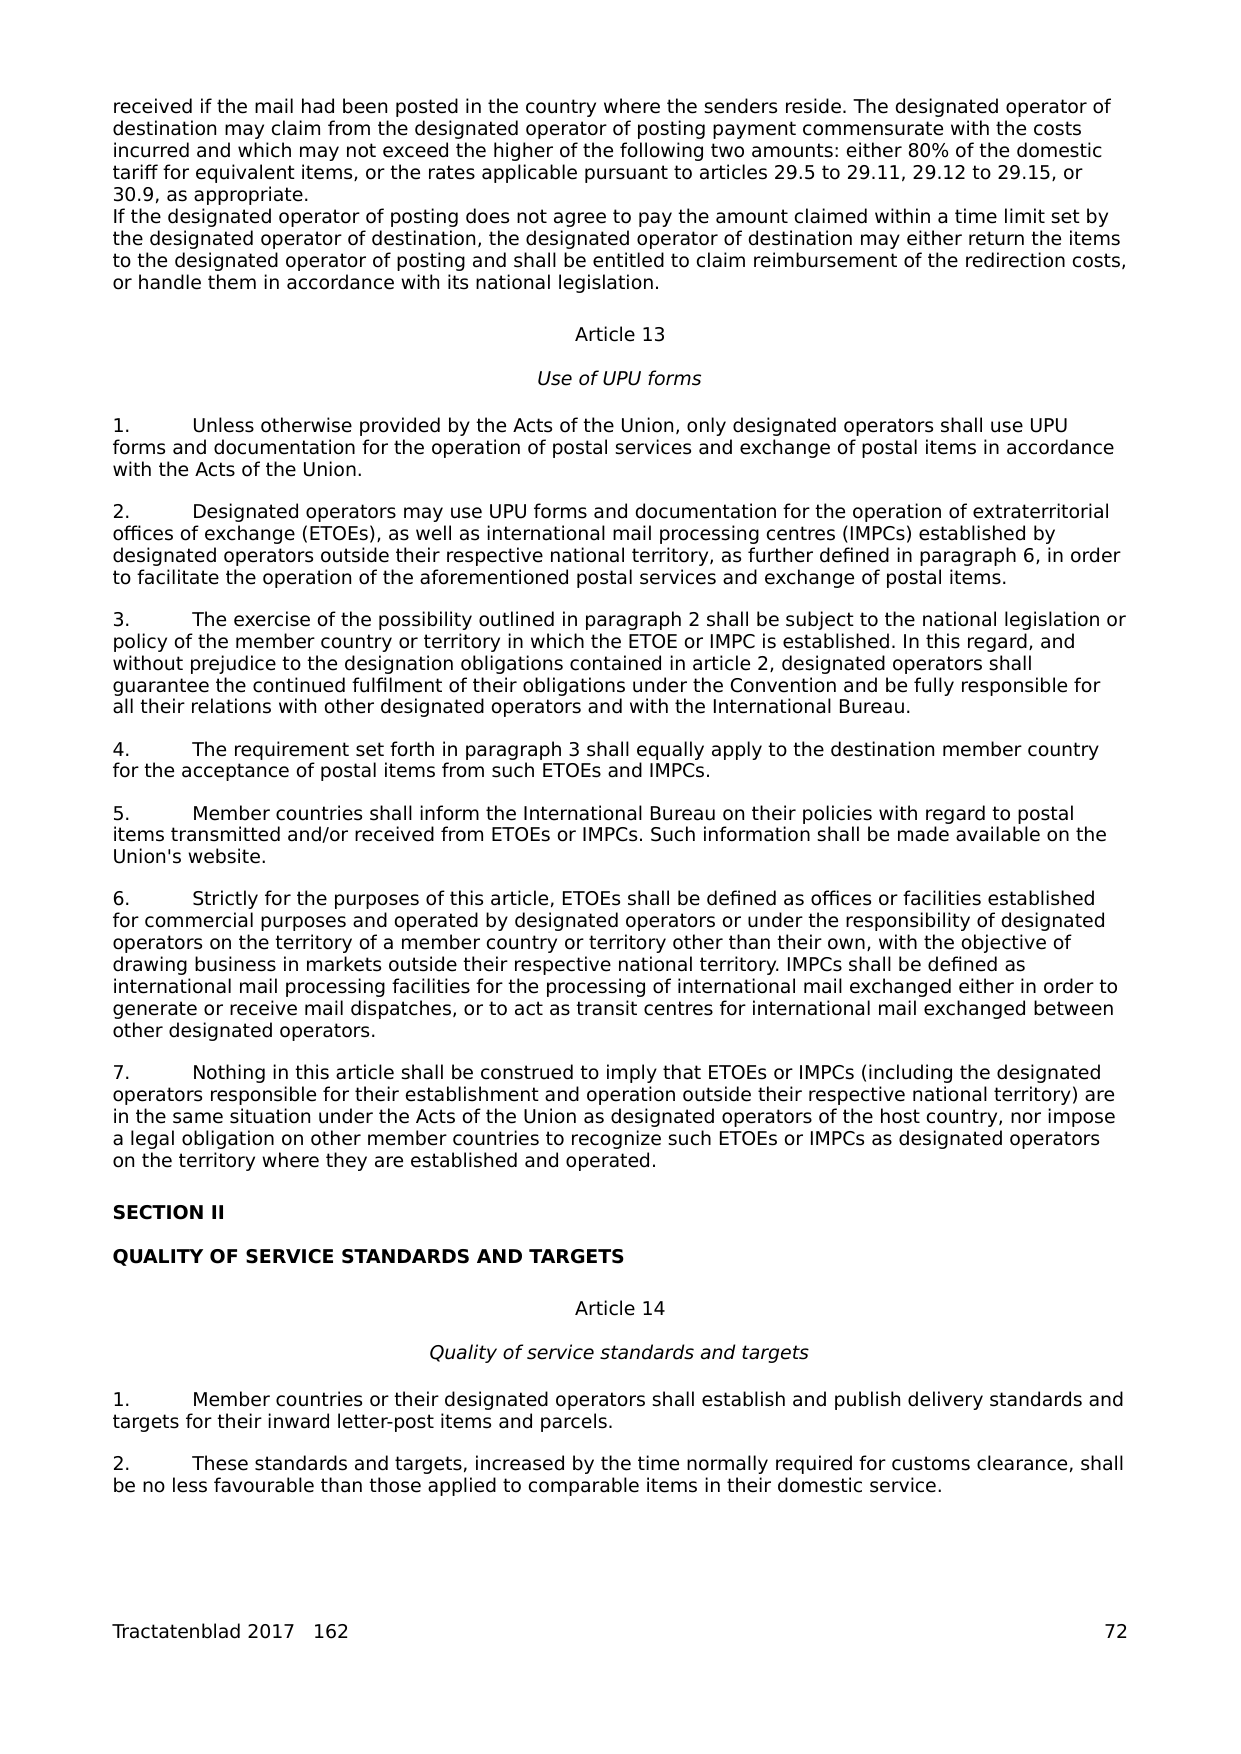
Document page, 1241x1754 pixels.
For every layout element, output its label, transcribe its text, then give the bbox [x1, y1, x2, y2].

text 4. The requirement set forth in paragraph 3 shall equally apply to the destination member country for the acceptance of postal items from such ETOEs and IMPCs. [112, 738, 1128, 782]
text 2. Designated operators may use UPU forms and documentation for the operation of extraterritorial offices of exchange (ETOEs), as well as international mail processing centres (IMPCs) established by designated operators outside their respective national territory, as further defined in paragraph 6, in order to facilitate the operation of the aforementioned postal services and exchange of postal items. [112, 501, 1128, 588]
text 3. The exercise of the possibility outlined in paragraph 2 shall be subject to the national legislation or policy of the member country or territory in which the ETOE or IMPC is established. In this regard, and without prejudice to the designation obligations contained in article 2, designated operators shall guarantee the continued fulfilment of their obligations under the Convention and be fully responsible for all their relations with other designated operators and with the International Bureau. [112, 608, 1128, 718]
text If the designated operator of posting does not agree to pay the amount claimed within a time limit set by the designated operator of destination, the designated operator of destination may either return the items to the designated operator of posting and shall be entitled to claim reimbursement of the redirection costs, or handle them in accordance with its national legislation. [112, 206, 1128, 294]
subtitle Article 13 Use of UPU forms [112, 324, 1128, 390]
text 1. Member countries or their designated operators shall establish and publish delivery standards and targets for their inward letter-post items and parcels. [112, 1389, 1128, 1433]
subtitle SECTION II QUALITY OF SERVICE STANDARDS AND TARGETS [112, 1202, 1128, 1268]
subtitle Article 14 Quality of service standards and targets [112, 1298, 1128, 1364]
text 6. Strictly for the purposes of this article, ETOEs shall be defined as offices or facilities established for commercial purposes and operated by designated operators or under the responsibility of designated operators on the territory of a member country or territory other than their own, with the objective of drawing business in markets outside their respective national territory. IMPCs shall be defined as international mail processing facilities for the processing of international mail exchanged either in order to generate or receive mail dispatches, or to act as transit centres for international mail exchanged between other designated operators. [112, 888, 1128, 1042]
text 1. Unless otherwise provided by the Acts of the Union, only designated operators shall use UPU forms and documentation for the operation of postal services and exchange of postal items in accordance with the Acts of the Union. [112, 415, 1128, 481]
text 5. Member countries shall inform the International Bureau on their policies with regard to postal items transmitted and/or received from ETOEs or IMPCs. Such information shall be made available on the Union's website. [112, 802, 1128, 868]
text 2. These standards and targets, increased by the time normally required for customs clearance, shall be no less favourable than those applied to comparable items in their domestic service. [112, 1453, 1128, 1497]
text received if the mail had been posted in the country where the senders reside. The designated operator of destination may claim from the designated operator of posting payment commensurate with the costs incurred and which may not exceed the higher of the following two amounts: either 80% of the domestic tariff for equivalent items, or the rates applicable pursuant to articles 29.5 to 29.11, 29.12 to 29.15, or 30.9, as appropriate. [112, 96, 1128, 206]
text 7. Nothing in this article shall be construed to imply that ETOEs or IMPCs (including the designated operators responsible for their establishment and operation outside their respective national territory) are in the same situation under the Acts of the Union as designated operators of the host country, nor impose a legal obligation on other member countries to recognize such ETOEs or IMPCs as designated operators on the territory where they are established and operated. [112, 1062, 1128, 1172]
